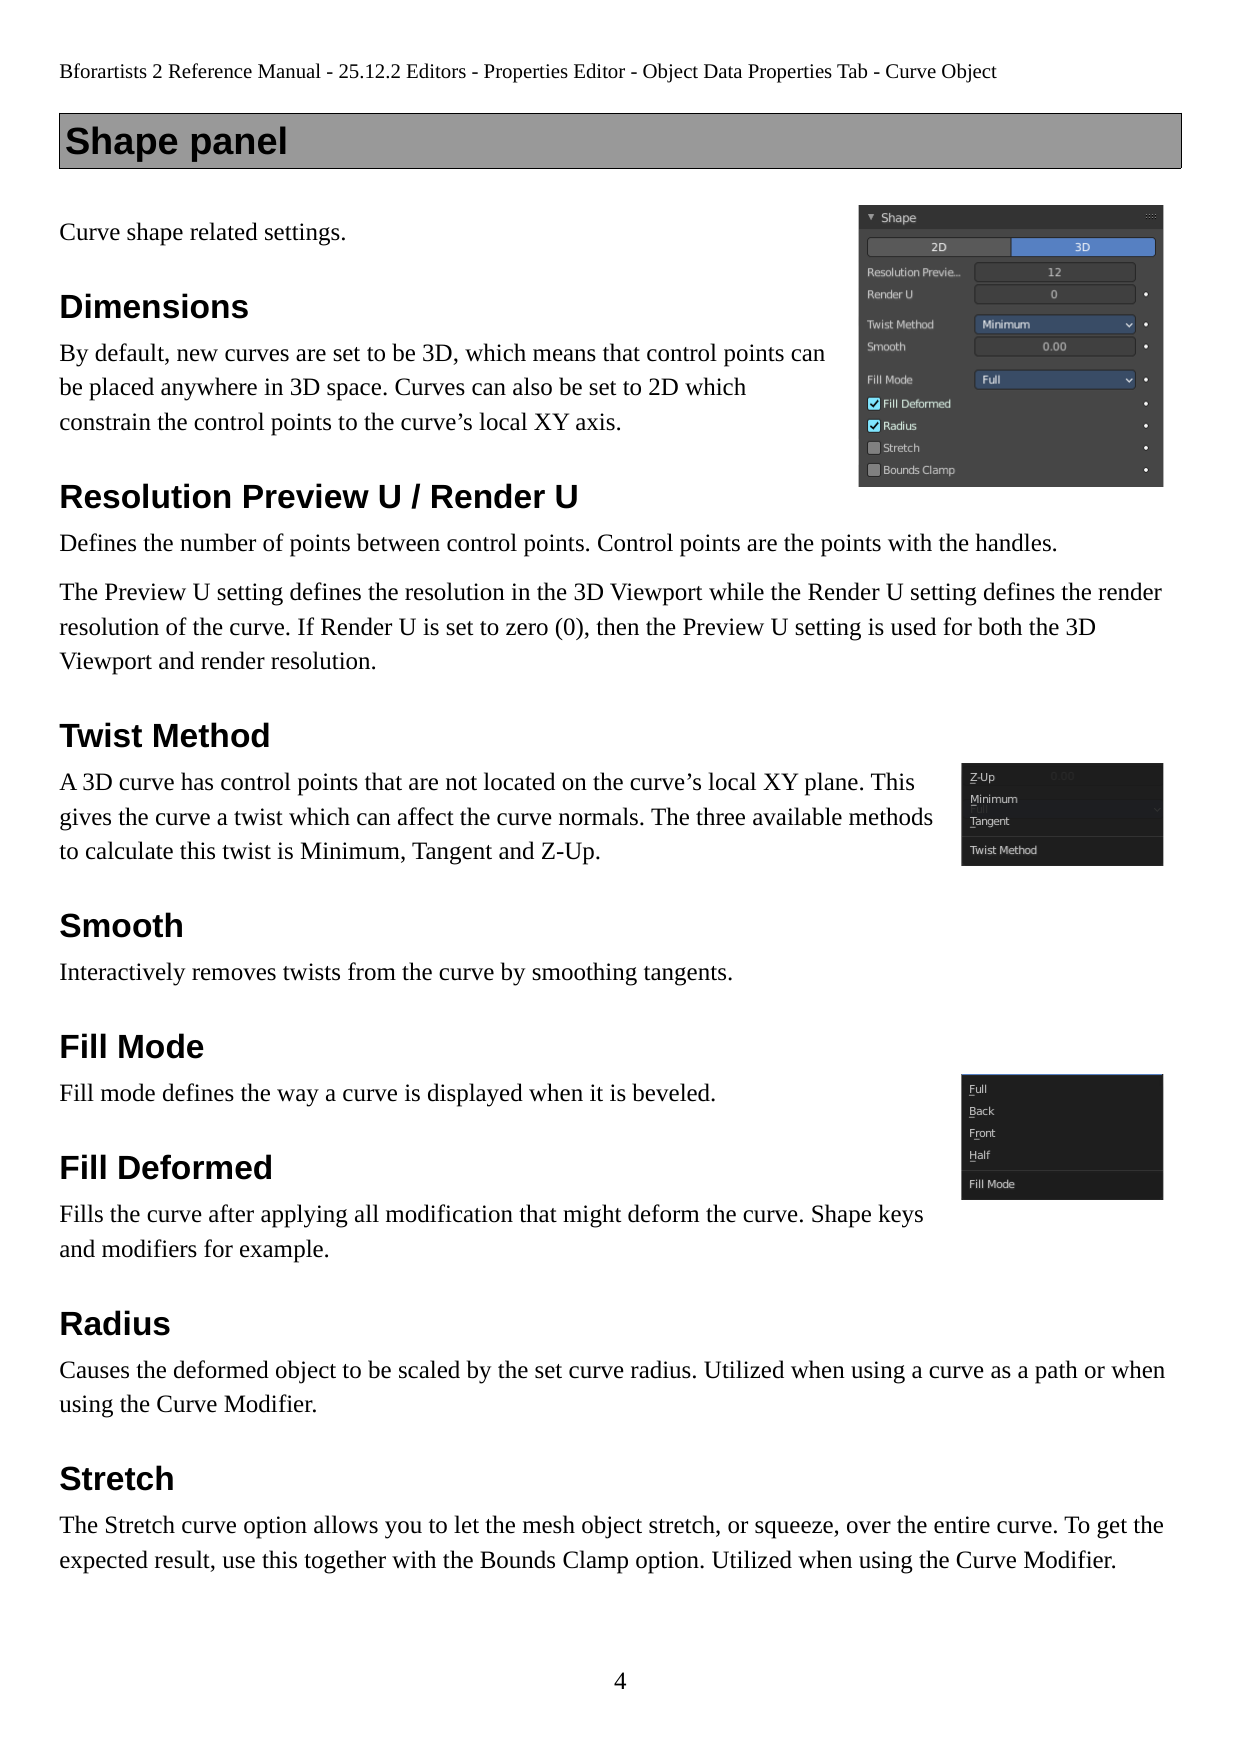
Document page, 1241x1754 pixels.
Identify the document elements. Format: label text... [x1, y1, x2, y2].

picture [961, 1074, 1164, 1200]
subtitle [1164, 287, 1181, 326]
text Fills the curve after applying all modification that might deform the curve. Shape keys and modifiers for example. [59, 1199, 1181, 1262]
subtitle Smooth [59, 906, 1181, 944]
subtitle Dimensions [59, 287, 858, 326]
subtitle Fill Mode [59, 1027, 1181, 1066]
table_header Shape panel [60, 114, 1181, 168]
text Fill mode defines the way a curve is displayed when it is beveled. [59, 1078, 961, 1107]
text Curve shape related settings. [59, 217, 858, 246]
text Interactively removes twists from the curve by smoothing tangents. [59, 957, 1181, 986]
picture [961, 763, 1164, 866]
text The Preview U setting defines the resolution in the 3D Viewport while the Render U setting defines the render resolution of the curve. If Render U is set to zero (0), then the Preview U setting is used for both the 3D Viewport and render resolution. [59, 577, 1181, 675]
text A 3D curve has control points that are not located on the curve’s local XY plane. This gives the curve a twist which can affect the curve normals. The three available methods to calculate this twist is Minimum, Tangent and Z-Up. [59, 767, 961, 865]
picture [858, 205, 1164, 487]
text By default, new curves are set to be 3D, which means that control points can be placed anywhere in 3D space. Curves can also be set to 2D which constrain the control points to the curve’s local XY axis. [59, 338, 858, 436]
subtitle Fill Deformed [59, 1148, 961, 1187]
text Causes the deformed object to be scaled by the set curve radius. Utilized when using a curve as a path or when using the Curve Modifier. [59, 1355, 1181, 1418]
text The Stretch curve option allows you to let the mesh object stretch, or squeeze, over the entire curve. To get the expected result, use this together with the Bounds Clamp option. Utilized when using the Curve Modifier. [59, 1510, 1181, 1573]
subtitle Radius [59, 1303, 1181, 1342]
subtitle Stretch [59, 1459, 1181, 1498]
subtitle Resolution Preview U / Render U [59, 477, 1181, 516]
subtitle [1164, 1148, 1181, 1187]
subtitle Twist Method [59, 716, 1181, 754]
text Defines the number of points between control points. Control points are the points with the handles. [59, 528, 1181, 557]
